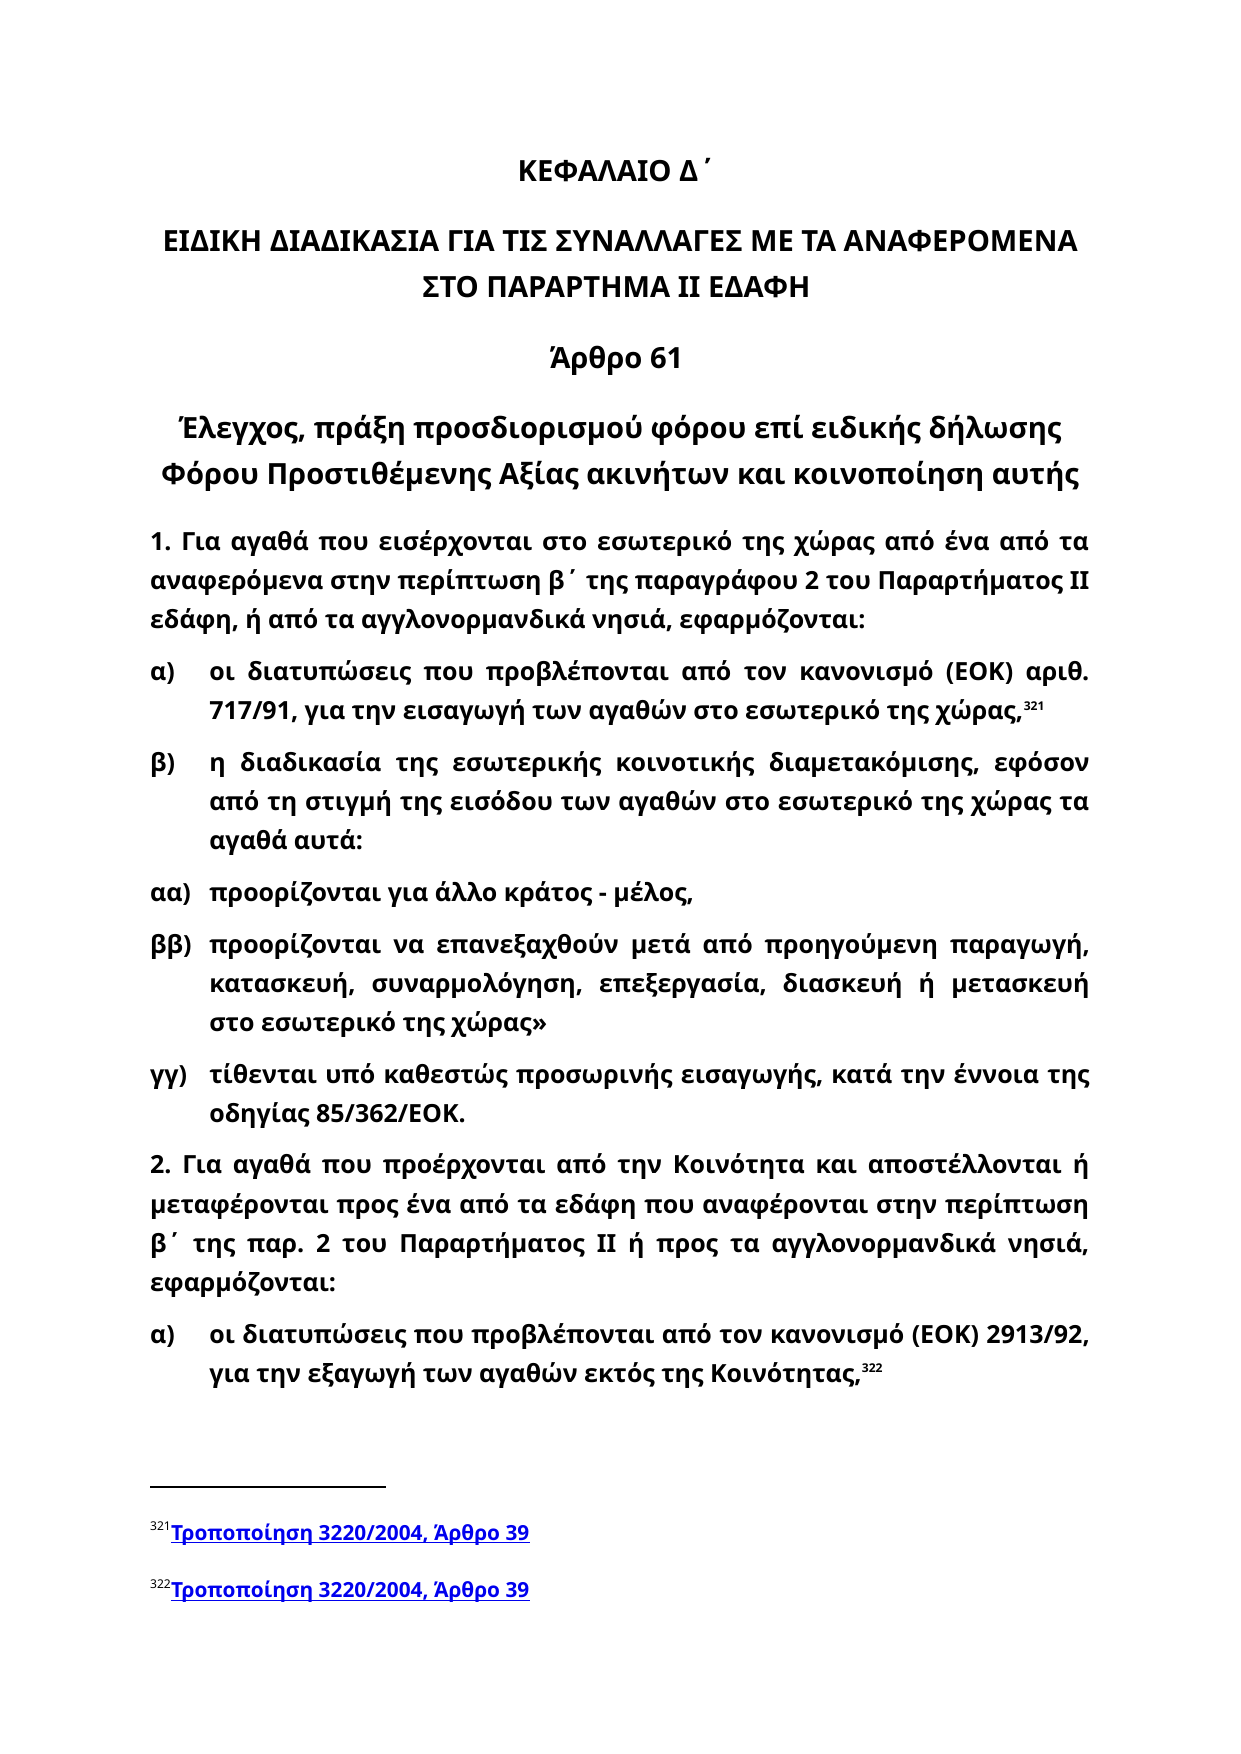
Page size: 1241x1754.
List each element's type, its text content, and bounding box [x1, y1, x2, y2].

text 2. Για αγαθά που προέρχονται από την Κοινότητα και αποστέλλονται ή μεταφέρονται προς ένα από τα εδάφη που αναφέρονται στην περίπτωση β΄ της παρ. 2 του Παραρτήματος II ή προς τα αγγλονορμανδικά νησιά, εφαρμόζονται: [150, 1147, 1090, 1299]
list γγ) τίθενται υπό καθεστώς προσωρινής εισαγωγής, κατά την έννοια της οδηγίας 85/362/ΕΟΚ. [150, 1056, 1090, 1129]
text Τροποποίηση 3220/2004, Άρθρο 39 [150, 1518, 1090, 1546]
subtitle ΚΕΦΑΛΑΙΟ Δ΄ [150, 150, 1090, 190]
list α) οι διατυπώσεις που προβλέπονται από τον κανονισμό (ΕΟΚ) αριθ. 717/91, για την εισαγωγή των αγαθών στο εσωτερικό της χώρας, [150, 654, 1090, 727]
subtitle Άρθρο 61 [150, 337, 1090, 377]
list ββ) προορίζονται να επανεξαχθούν μετά από προηγούμενη παραγωγή, κατασκευή, συναρμολόγηση, επεξεργασία, διασκευή ή μετασκευή στο εσωτερικό της χώρας» [150, 926, 1090, 1039]
subtitle Έλεγχος, πράξη προσδιορισμού φόρου επί ειδικής δήλωσης Φόρου Προστιθέμενης Αξίας ακινήτων και κοινοποίηση αυτής [150, 407, 1090, 493]
list β) η διαδικασία της εσωτερικής κοινοτικής διαμετακόμισης, εφόσον από τη στιγμή της εισόδου των αγαθών στο εσωτερικό της χώρας τα αγαθά αυτά: [150, 744, 1090, 857]
text 1. Για αγαθά που εισέρχονται στο εσωτερικό της χώρας από ένα από τα αναφερόμενα στην περίπτωση β΄ της παραγράφου 2 του Παραρτήματος II εδάφη, ή από τα αγγλονορμανδικά νησιά, εφαρμόζονται: [150, 524, 1090, 636]
list αα) προορίζονται για άλλο κράτος - μέλος, [150, 874, 1090, 909]
subtitle ΕΙΔΙΚΗ ΔΙΑΔΙΚΑΣΙΑ ΓΙΑ ΤΙΣ ΣΥΝΑΛΛΑΓΕΣ ΜΕ ΤΑ ΑΝΑΦΕΡΟΜΕΝΑ ΣΤΟ ΠΑΡΑΡΤΗΜΑ II ΕΔΑΦΗ [150, 221, 1090, 306]
list α) οι διατυπώσεις που προβλέπονται από τον κανονισμό (ΕΟΚ) 2913/92, για την εξαγωγή των αγαθών εκτός της Κοινότητας, [150, 1316, 1090, 1389]
text Τροποποίηση 3220/2004, Άρθρο 39 [150, 1576, 1090, 1604]
